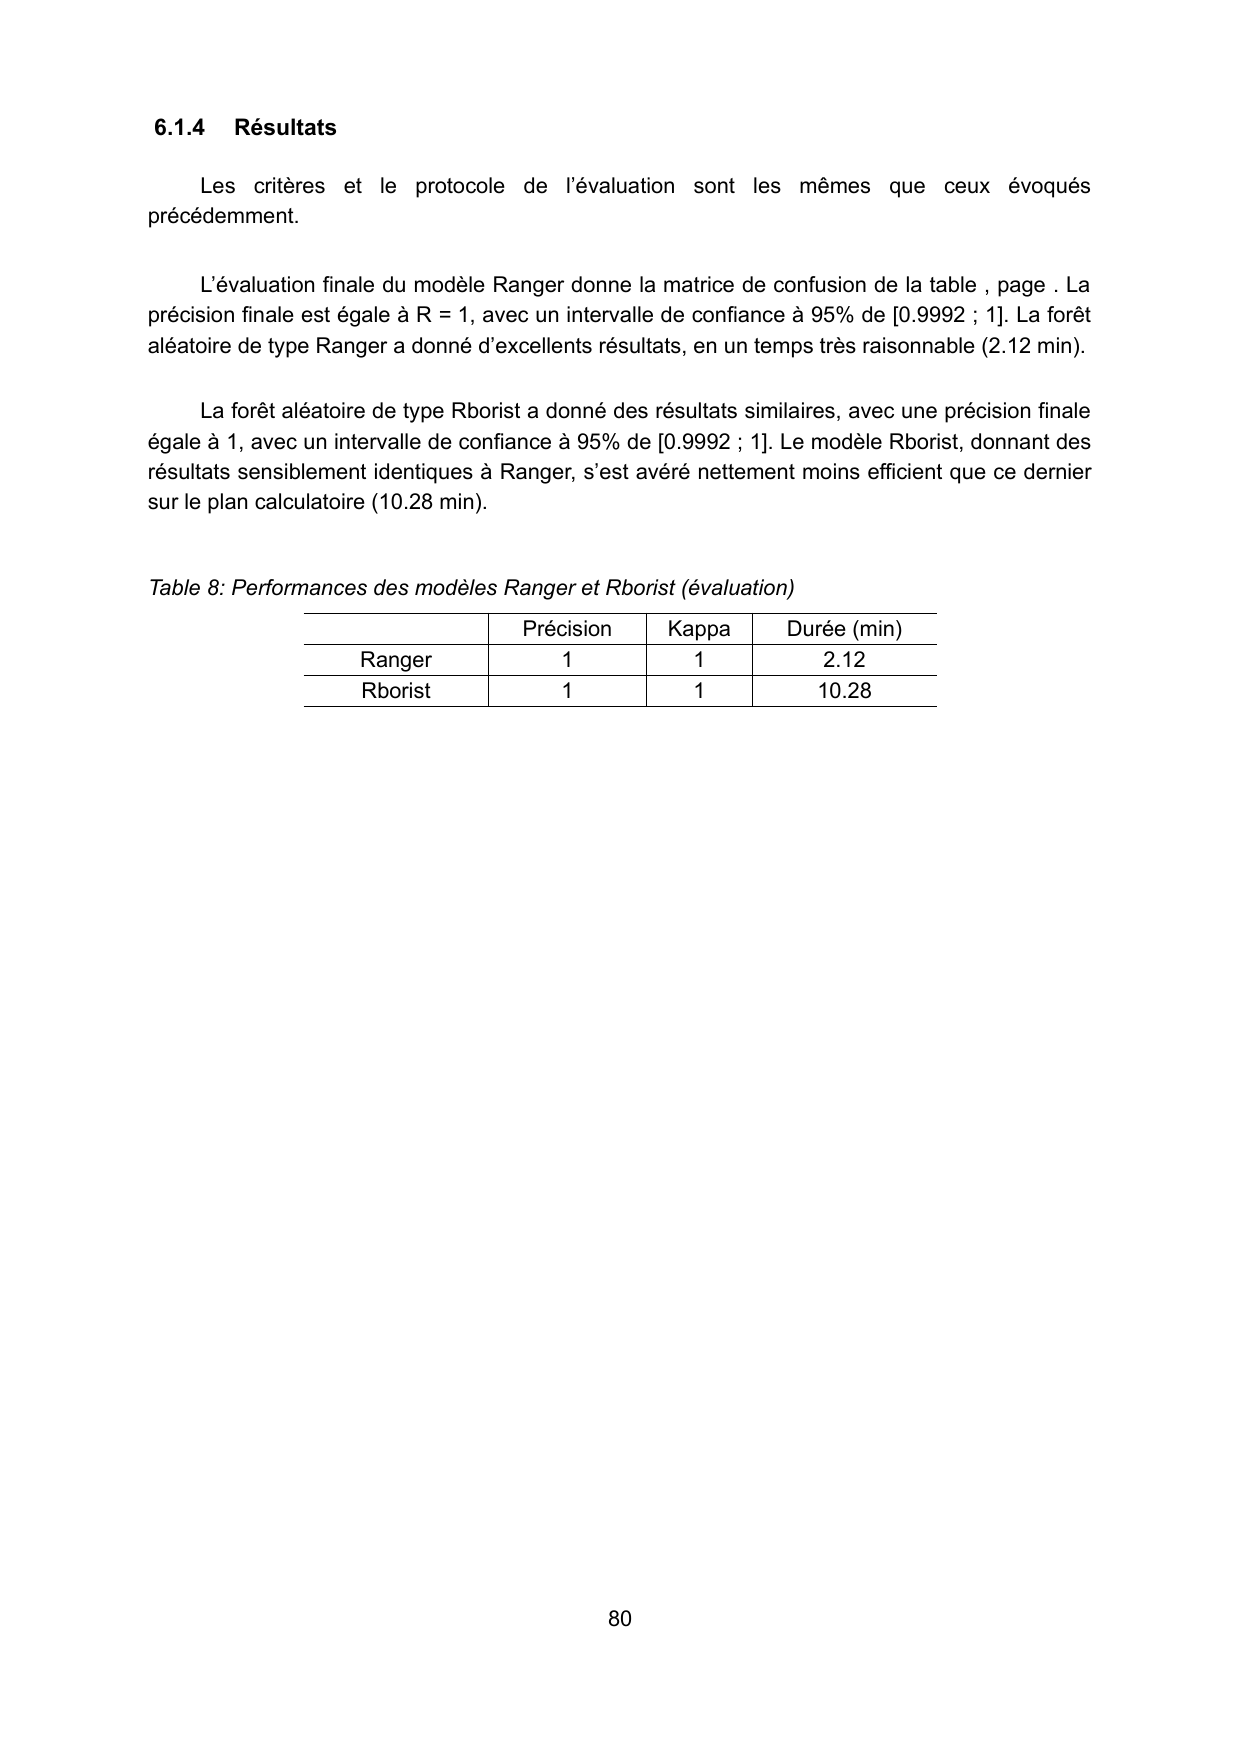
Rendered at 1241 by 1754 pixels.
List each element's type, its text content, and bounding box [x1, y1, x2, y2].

table_cell 10.28 [753, 676, 937, 706]
table_cell Rborist [304, 676, 488, 706]
text Table 8: Performances des modèles Ranger et Rborist (évaluation) [148, 575, 1093, 600]
table_cell 1 [489, 645, 646, 675]
text L’évaluation finale du modèle Ranger donne la matrice de confusion de la table , page . La précision finale est égale à R = 1, avec un intervalle de confiance à 95% de [0.9992 ; 1]. La forêt aléatoire de type Ranger a donné d’excellents résultats, en un temps très raisonnable (2.12 min). [148, 272, 1093, 358]
table_cell 1 [489, 676, 646, 706]
table_cell 1 [647, 676, 752, 706]
text Les critères et le protocole de l’évaluation sont les mêmes que ceux évoqués précédemment. [148, 173, 1093, 228]
table_header [304, 614, 488, 643]
table_header Précision [489, 614, 646, 643]
table_cell 2.12 [753, 645, 937, 675]
table_header Durée (min) [753, 614, 937, 643]
subtitle Résultats [148, 113, 1093, 140]
text La forêt aléatoire de type Rborist a donné des résultats similaires, avec une précision finale égale à 1, avec un intervalle de confiance à 95% de [0.9992 ; 1]. Le modèle Rborist, donnant des résultats sensiblement identiques à Ranger, s’est avéré nettement moins efficient que ce dernier sur le plan calculatoire (10.28 min). [148, 398, 1093, 514]
table_cell 1 [647, 645, 752, 675]
table_cell Ranger [304, 645, 488, 675]
table_header Kappa [647, 614, 752, 643]
